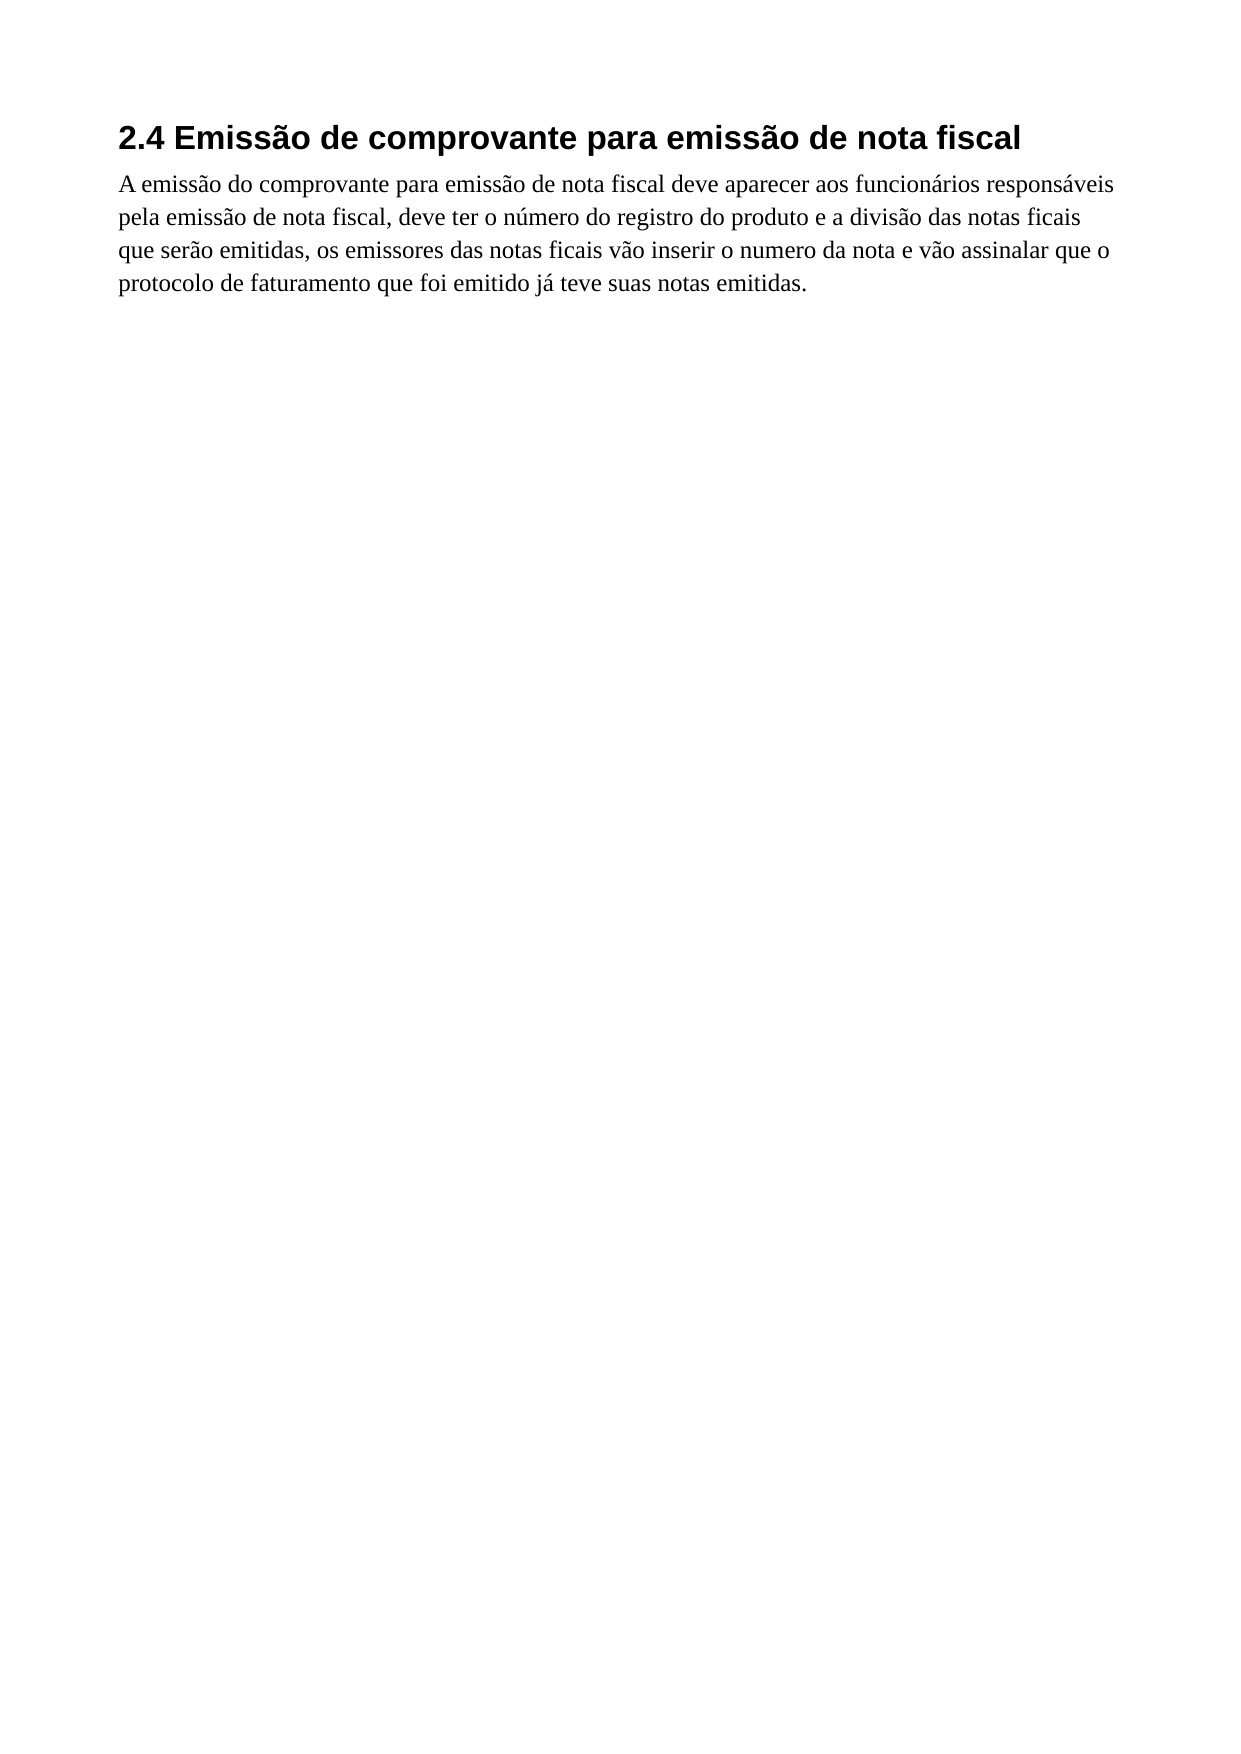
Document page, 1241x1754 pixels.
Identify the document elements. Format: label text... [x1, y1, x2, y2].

subtitle 2.4 Emissão de comprovante para emissão de nota fiscal [118, 118, 1122, 157]
text A emissão do comprovante para emissão de nota fiscal deve aparecer aos funcionários responsáveis pela emissão de nota fiscal, deve ter o número do registro do produto e a divisão das notas ficais que serão emitidas, os emissores das notas ficais vão inserir o numero da nota e vão assinalar que o protocolo de faturamento que foi emitido já teve suas notas emitidas. [118, 169, 1122, 297]
